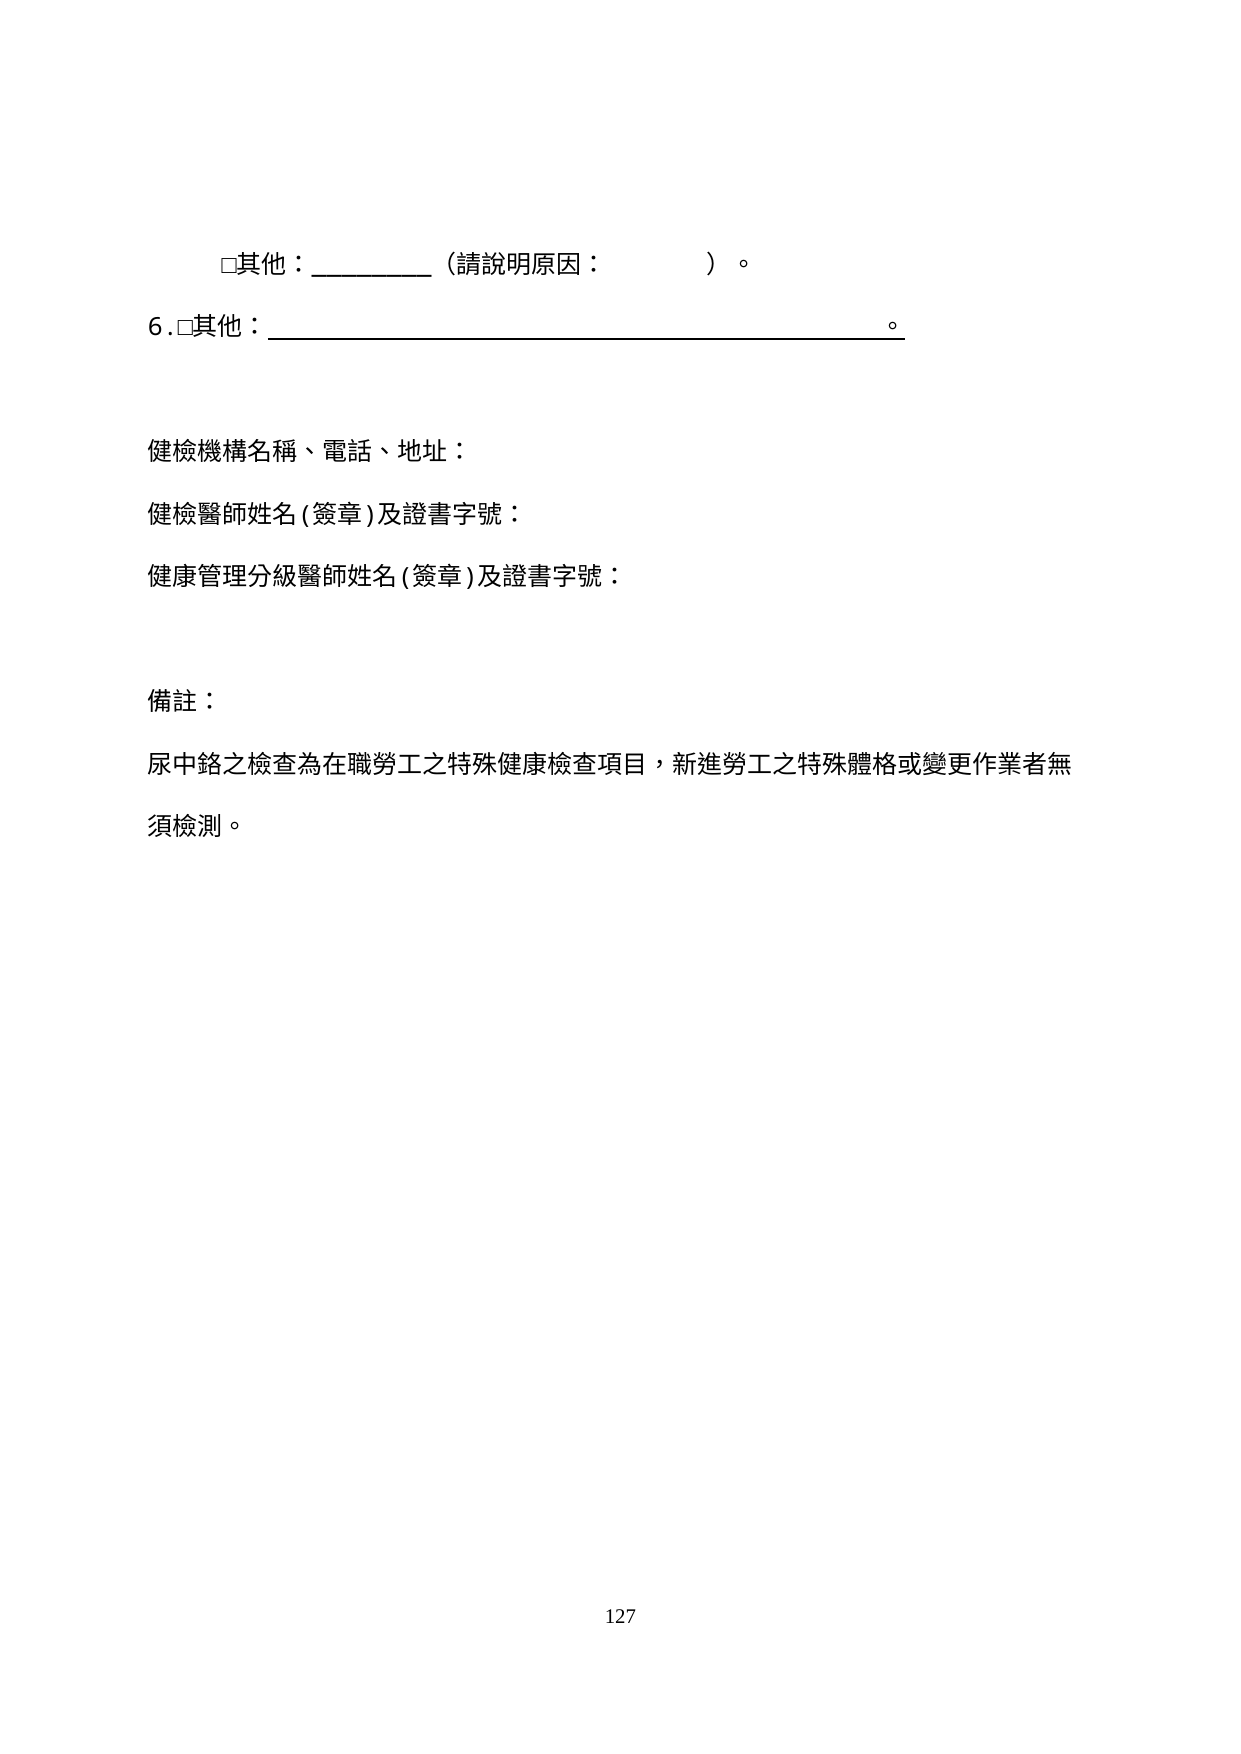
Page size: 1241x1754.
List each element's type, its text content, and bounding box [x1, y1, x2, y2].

text 6.□其他： 。 [148, 283, 1092, 346]
text 健康管理分級醫師姓名(簽章)及證書字號： [148, 533, 1092, 596]
text □其他：________（請說明原因： ）。 [221, 221, 1092, 283]
text 備註： [148, 658, 1092, 721]
text 健檢醫師姓名(簽章)及證書字號： [148, 471, 1092, 533]
text 尿中鉻之檢查為在職勞工之特殊健康檢查項目，新進勞工之特殊體格或變更作業者無須檢測。 [148, 721, 1092, 846]
text 健檢機構名稱、電話、地址： [148, 408, 1092, 471]
